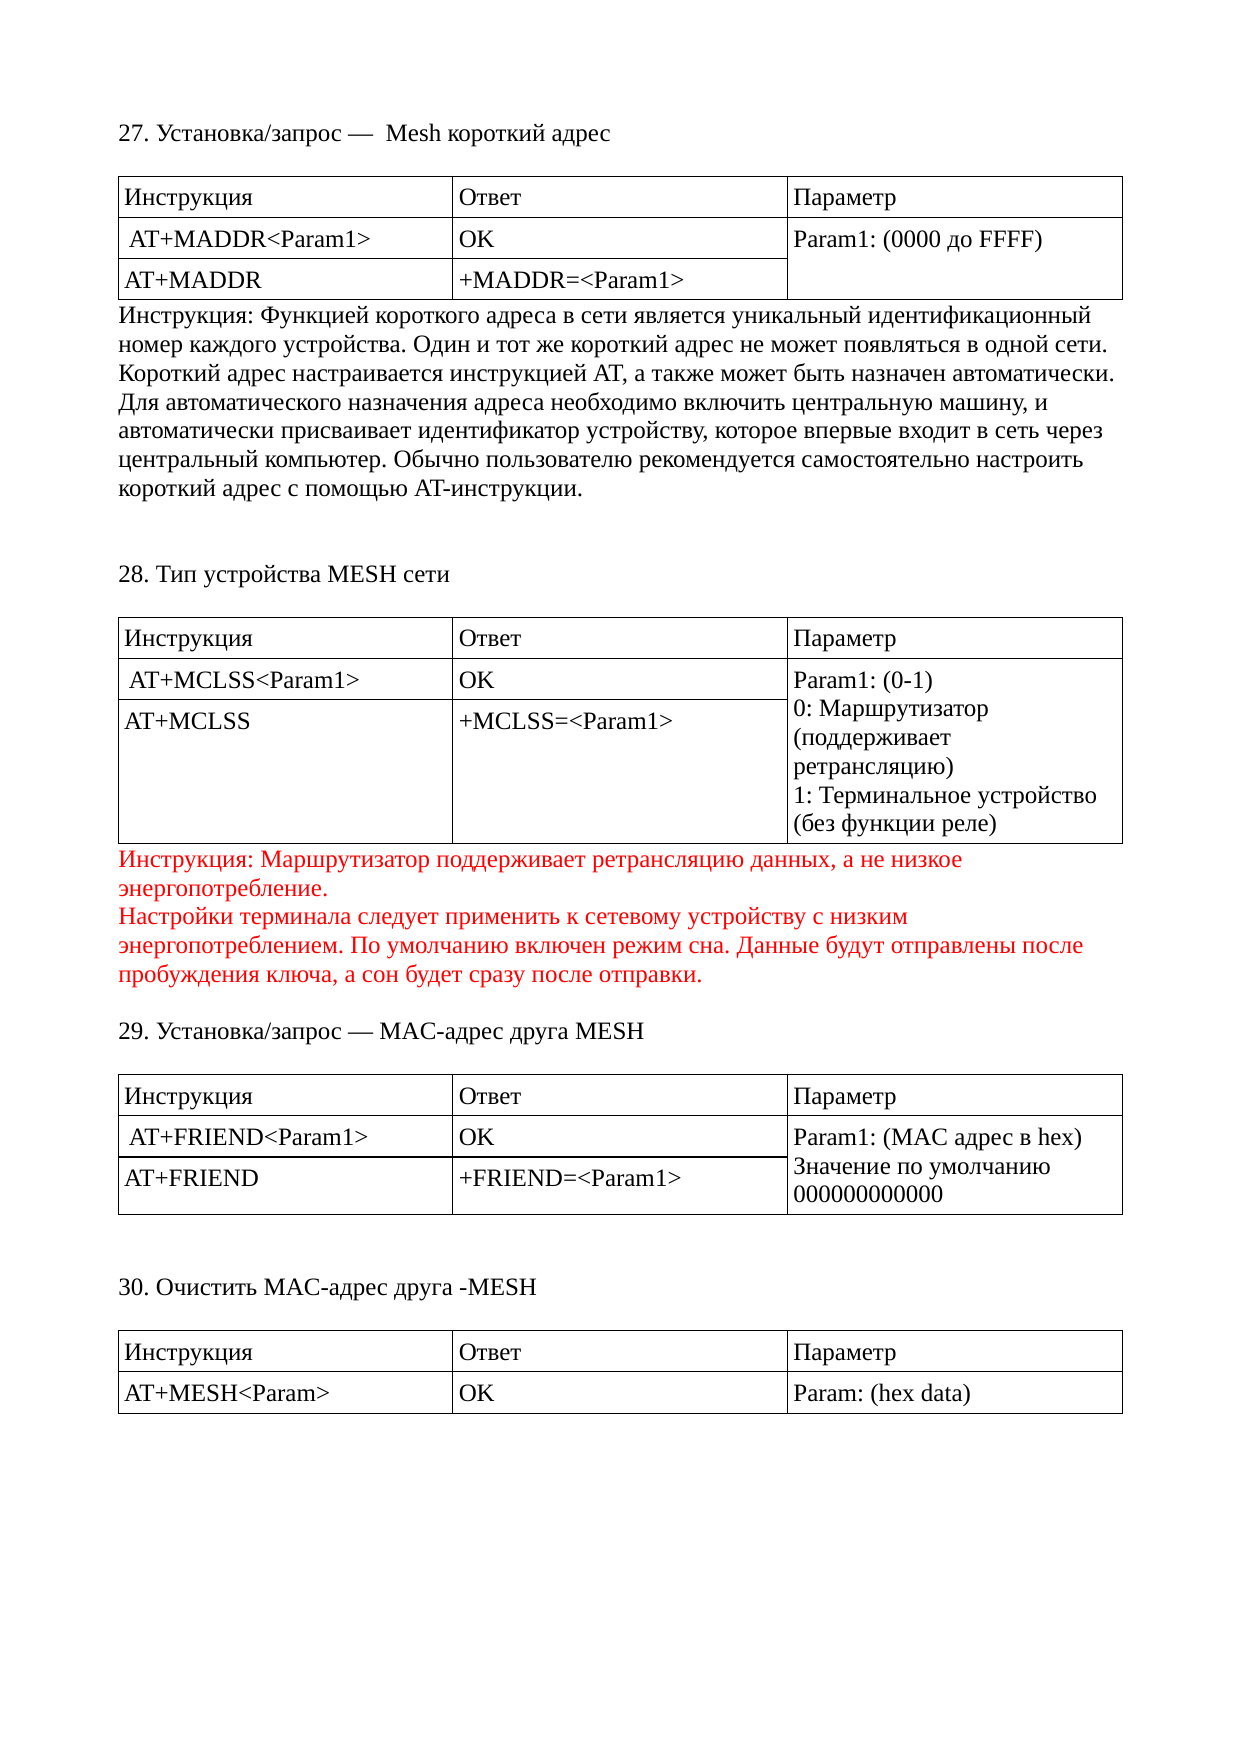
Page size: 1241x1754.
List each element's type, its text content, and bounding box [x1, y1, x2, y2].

table_header Ответ [453, 618, 787, 658]
table_cell Param1: (0000 до FFFF) [788, 218, 1122, 299]
table_cell Param1: (MAC адрес в hex) Значение по умолчанию 000000000000 [788, 1116, 1122, 1214]
table_cell AT+MCLSS<Param1> [119, 659, 452, 699]
table_header Параметр [788, 1331, 1122, 1371]
text Инструкция: Функцией короткого адреса в сети является уникальный идентификационный номер каждого устройства. Один и тот же короткий адрес не может появляться в одной сети. Короткий адрес настраивается инструкцией AT, а также может быть назначен автоматически. Для автоматического назначения адреса необходимо включить центральную машину, и [118, 300, 1122, 415]
table_header Инструкция [119, 1075, 452, 1115]
table_header Ответ [453, 1075, 787, 1115]
table_header Инструкция [119, 1331, 452, 1371]
text Инструкция: Маршрутизатор поддерживает ретрансляцию данных, а не низкое энергопотребление. [118, 844, 1122, 901]
table_header Ответ [453, 1331, 787, 1371]
table_header Инструкция [119, 618, 452, 658]
table_cell OK [453, 1372, 787, 1412]
text автоматически присваивает идентификатор устройству, которое впервые входит в сеть через центральный компьютер. Обычно пользователю рекомендуется самостоятельно настроить короткий адрес с помощью AT-инструкции. [118, 415, 1122, 502]
table_cell +MADDR=<Param1> [453, 259, 787, 299]
table_cell OK [453, 659, 787, 699]
table_cell OK [453, 1116, 787, 1156]
table_cell Param1: (0-1) 0: Маршрутизатор (поддерживает ретрансляцию) 1: Терминальное устройство (без функции реле) [788, 659, 1122, 843]
table_cell AT+MESH<Param> [119, 1372, 452, 1412]
table_cell Param: (hex data) [788, 1372, 1122, 1412]
table_cell AT+MADDR [119, 259, 452, 299]
table_header Параметр [788, 618, 1122, 658]
table_header Инструкция [119, 177, 452, 217]
table_header Параметр [788, 177, 1122, 217]
table_header Параметр [788, 1075, 1122, 1115]
table_cell +MCLSS=<Param1> [453, 700, 787, 843]
table_cell +FRIEND=<Param1> [453, 1158, 787, 1214]
table_header Ответ [453, 177, 787, 217]
text 28. Тип устройства MESH сети [118, 559, 1122, 588]
table_cell AT+MADDR<Param1> [119, 218, 452, 258]
table_cell OK [453, 218, 787, 258]
table_cell AT+FRIEND<Param1> [119, 1116, 452, 1156]
text 27. Установка/запрос — Mesh короткий адрес [118, 118, 1122, 147]
table_cell AT+MCLSS [119, 700, 452, 843]
table_cell AT+FRIEND [119, 1158, 452, 1214]
text 29. Установка/запрос — MAC-адрес друга MESH [118, 1016, 1122, 1045]
text Настройки терминала следует применить к сетевому устройству с низким энергопотреблением. По умолчанию включен режим сна. Данные будут отправлены после пробуждения ключа, а сон будет сразу после отправки. [118, 901, 1122, 988]
text 30. Очистить MAC-адрес друга -MESH [118, 1272, 1122, 1301]
